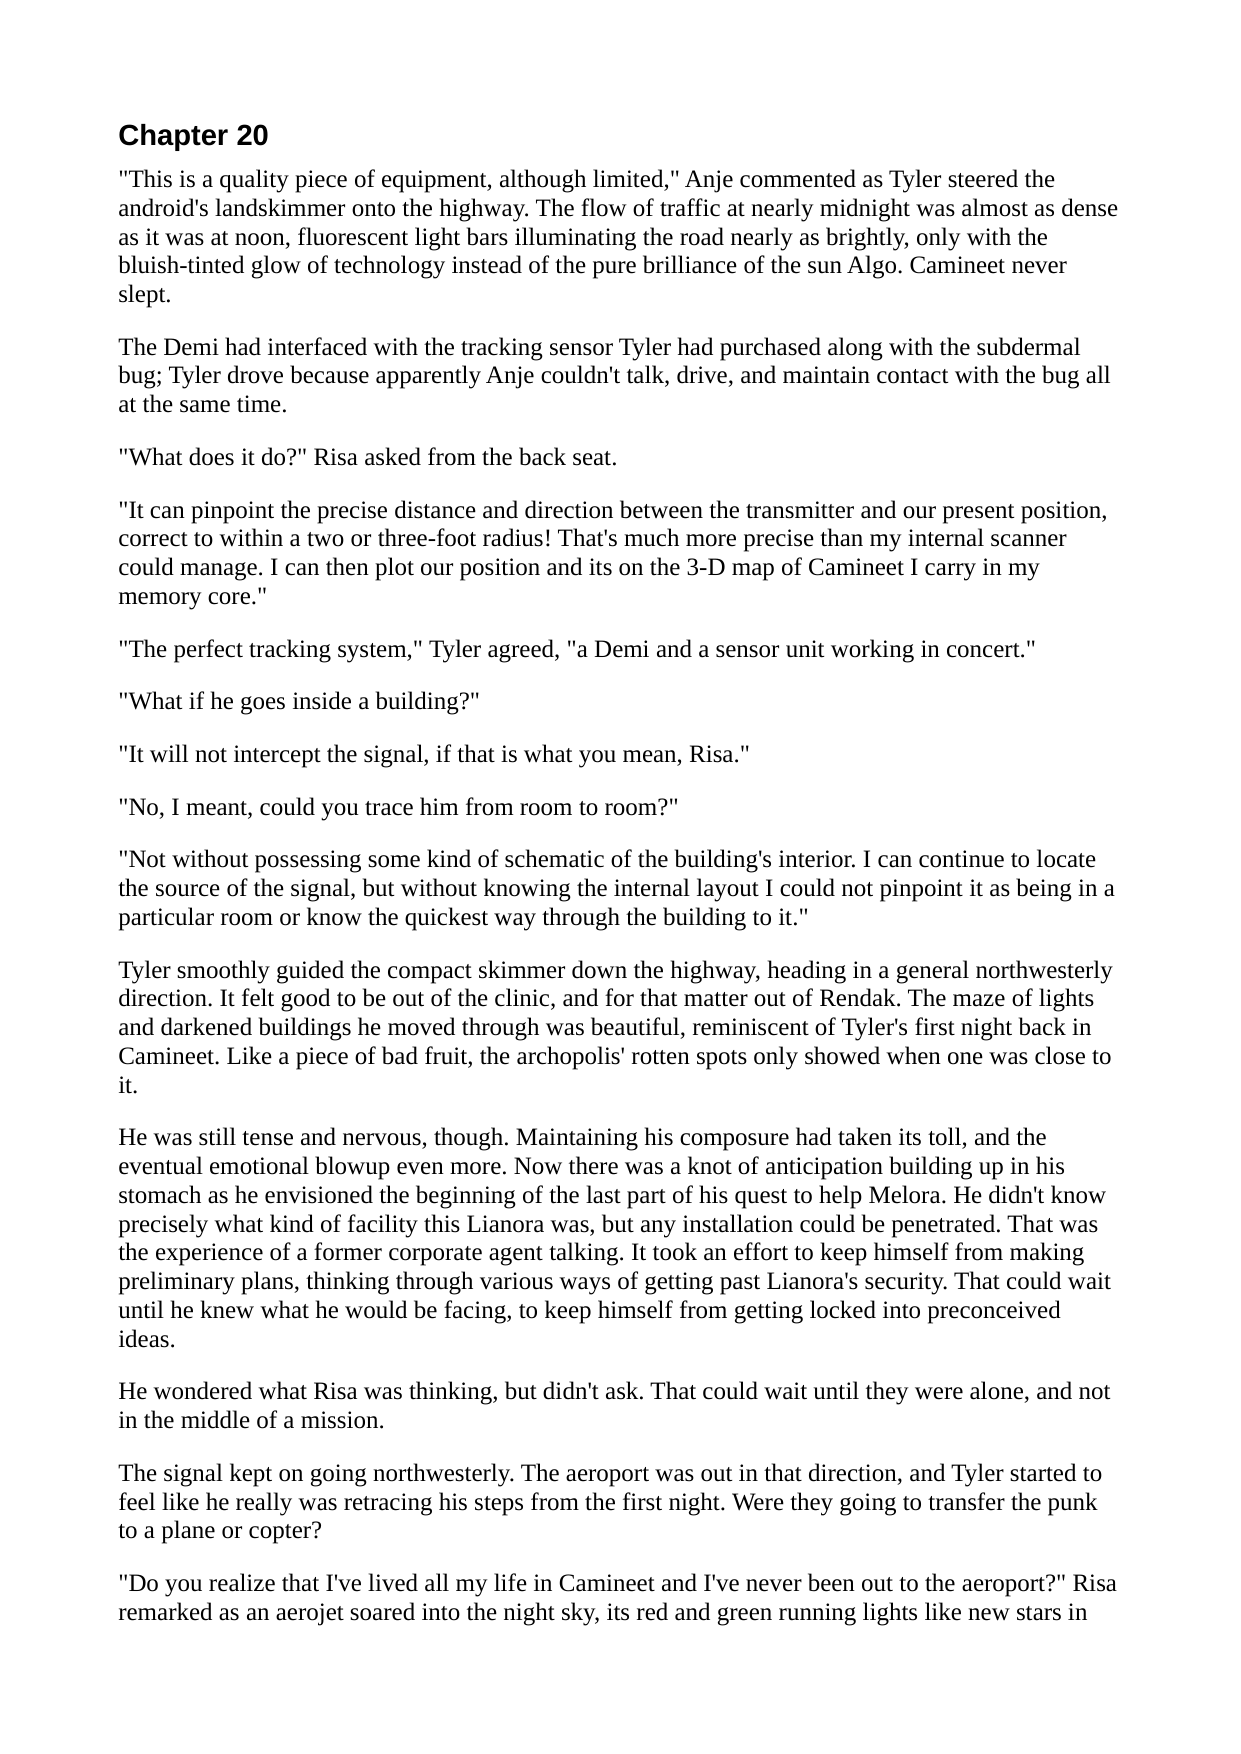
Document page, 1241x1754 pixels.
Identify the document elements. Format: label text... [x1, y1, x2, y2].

text "Not without possessing some kind of schematic of the building's interior. I can continue to locate the source of the signal, but without knowing the internal layout I could not pinpoint it as being in a particular room or know the quickest way through the building to it." [118, 844, 1122, 931]
text He was still tense and nervous, though. Maintaining his composure had taken its toll, and the eventual emotional blowup even more. Now there was a knot of anticipation building up in his stomach as he envisioned the beginning of the last part of his quest to help Melora. He didn't know precisely what kind of facility this Lianora was, but any installation could be penetrated. That was the experience of a former corporate agent talking. It took an effort to keep himself from making preliminary plans, thinking through various ways of getting past Lianora's security. That could wait until he knew what he would be facing, to keep himself from getting locked into preconceived ideas. [118, 1122, 1122, 1352]
text "No, I meant, could you trace him from room to room?" [118, 792, 1122, 821]
text "What does it do?" Risa asked from the back seat. [118, 442, 1122, 471]
text "This is a quality piece of equipment, although limited," Anje commented as Tyler steered the android's landskimmer onto the highway. The flow of traffic at nearly midnight was almost as dense as it was at noon, fluorescent light bars illuminating the road nearly as brightly, only with the bluish-tinted glow of technology instead of the pure brilliance of the sun Algo. Camineet never slept. [118, 164, 1122, 308]
text He wondered what Risa was thinking, but didn't ask. That could wait until they were alone, and not in the middle of a mission. [118, 1376, 1122, 1434]
text "Do you realize that I've lived all my life in Camineet and I've never been out to the aeroport?" Risa remarked as an aerojet soared into the night sky, its red and green running lights like new stars in [118, 1568, 1122, 1626]
subtitle Chapter 20 [118, 118, 1122, 152]
text "What if he goes inside a building?" [118, 686, 1122, 715]
text Tyler smoothly guided the compact skimmer down the highway, heading in a general northwesterly direction. It felt good to be out of the clinic, and for that matter out of Rendak. The maze of lights and darkened buildings he moved through was beautiful, reminiscent of Tyler's first night back in Camineet. Like a piece of bad fruit, the archopolis' rotten spots only showed when one was close to it. [118, 955, 1122, 1098]
text "It can pinpoint the precise distance and direction between the transmitter and our present position, correct to within a two or three-foot radius! That's much more precise than my internal scanner could manage. I can then plot our position and its on the 3-D map of Camineet I carry in my memory core." [118, 495, 1122, 610]
text The signal kept on going northwesterly. The aeroport was out in that direction, and Tyler started to feel like he really was retracing his steps from the first night. Were they going to transfer the punk to a plane or copter? [118, 1458, 1122, 1544]
text "The perfect tracking system," Tyler agreed, "a Demi and a sensor unit working in concert." [118, 634, 1122, 662]
text The Demi had interfaced with the tracking sensor Tyler had purchased along with the subdermal bug; Tyler drove because apparently Anje couldn't talk, drive, and maintain contact with the bug all at the same time. [118, 332, 1122, 418]
text "It will not intercept the signal, if that is what you mean, Risa." [118, 739, 1122, 768]
